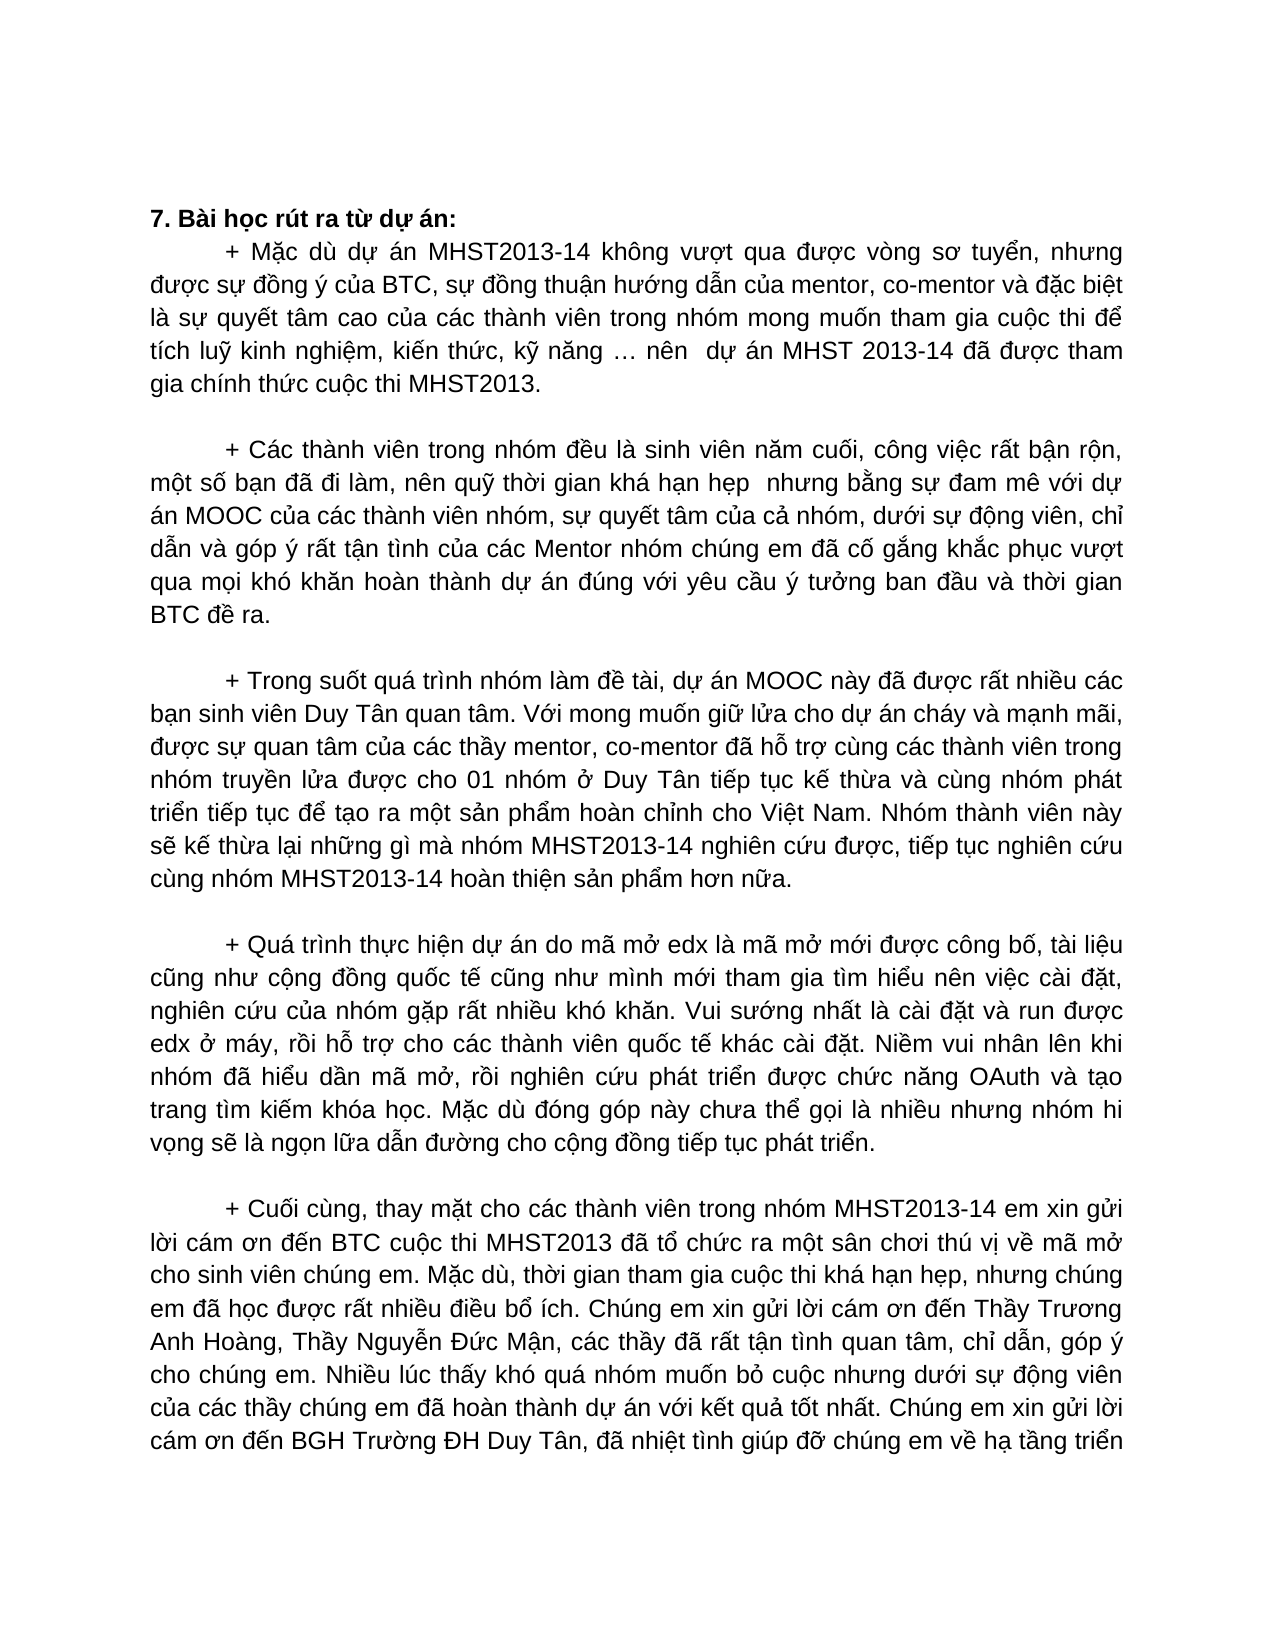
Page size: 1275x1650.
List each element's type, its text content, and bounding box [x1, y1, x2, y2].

text + Các thành viên trong nhóm đều là sinh viên năm cuối, công việc rất bận rộn, một số bạn đã đi làm, nên quỹ thời gian khá hạn hẹp nhưng bằng sự đam mê với dự án MOOC của các thành viên nhóm, sự quyết tâm của cả nhóm, dưới sự động viên, chỉ dẫn và góp ý rất tận tình của các Mentor nhóm chúng em đã cố gắng khắc phục vượt qua mọi khó khăn hoàn thành dự án đúng với yêu cầu ý tưởng ban đầu và thời gian BTC đề ra. [150, 435, 1125, 629]
text + Mặc dù dự án MHST2013-14 không vượt qua được vòng sơ tuyển, nhưng được sự đồng ý của BTC, sự đồng thuận hướng dẫn của mentor, co-mentor và đặc biệt là sự quyết tâm cao của các thành viên trong nhóm mong muốn tham gia cuộc thi để tích luỹ kinh nghiệm, kiến thức, kỹ năng … nên dự án MHST 2013-14 đã được tham gia chính thức cuộc thi MHST2013. [150, 237, 1125, 398]
text 7. Bài học rút ra từ dự án: [150, 204, 1125, 233]
text + Cuối cùng, thay mặt cho các thành viên trong nhóm MHST2013-14 em xin gửi lời cám ơn đến BTC cuộc thi MHST2013 đã tổ chức ra một sân chơi thú vị về mã mở cho sinh viên chúng em. Mặc dù, thời gian tham gia cuộc thi khá hạn hẹp, nhưng chúng em đã học được rất nhiều điều bổ ích. Chúng em xin gửi lời cám ơn đến Thầy Trương Anh Hoàng, Thầy Nguyễn Đức Mận, các thầy đã rất tận tình quan tâm, chỉ dẫn, góp ý cho chúng em. Nhiều lúc thấy khó quá nhóm muốn bỏ cuộc nhưng dưới sự động viên của các thầy chúng em đã hoàn thành dự án với kết quả tốt nhất. Chúng em xin gửi lời cám ơn đến BGH Trường ĐH Duy Tân, đã nhiệt tình giúp đỡ chúng em về hạ tầng triển [150, 1194, 1125, 1454]
text + Trong suốt quá trình nhóm làm đề tài, dự án MOOC này đã được rất nhiều các bạn sinh viên Duy Tân quan tâm. Với mong muốn giữ lửa cho dự án cháy và mạnh mãi, được sự quan tâm của các thầy mentor, co-mentor đã hỗ trợ cùng các thành viên trong nhóm truyền lửa được cho 01 nhóm ở Duy Tân tiếp tục kế thừa và cùng nhóm phát triển tiếp tục để tạo ra một sản phẩm hoàn chỉnh cho Việt Nam. Nhóm thành viên này sẽ kế thừa lại những gì mà nhóm MHST2013-14 nghiên cứu được, tiếp tục nghiên cứu cùng nhóm MHST2013-14 hoàn thiện sản phẩm hơn nữa. [150, 666, 1125, 893]
text + Quá trình thực hiện dự án do mã mở edx là mã mở mới được công bố, tài liệu cũng như cộng đồng quốc tế cũng như mình mới tham gia tìm hiểu nên việc cài đặt, nghiên cứu của nhóm gặp rất nhiều khó khăn. Vui sướng nhất là cài đặt và run được edx ở máy, rồi hỗ trợ cho các thành viên quốc tế khác cài đặt. Niềm vui nhân lên khi nhóm đã hiểu dần mã mở, rồi nghiên cứu phát triển được chức năng OAuth và tạo trang tìm kiếm khóa học. Mặc dù đóng góp này chưa thể gọi là nhiều nhưng nhóm hi vọng sẽ là ngọn lữa dẫn đường cho cộng đồng tiếp tục phát triển. [150, 930, 1125, 1157]
